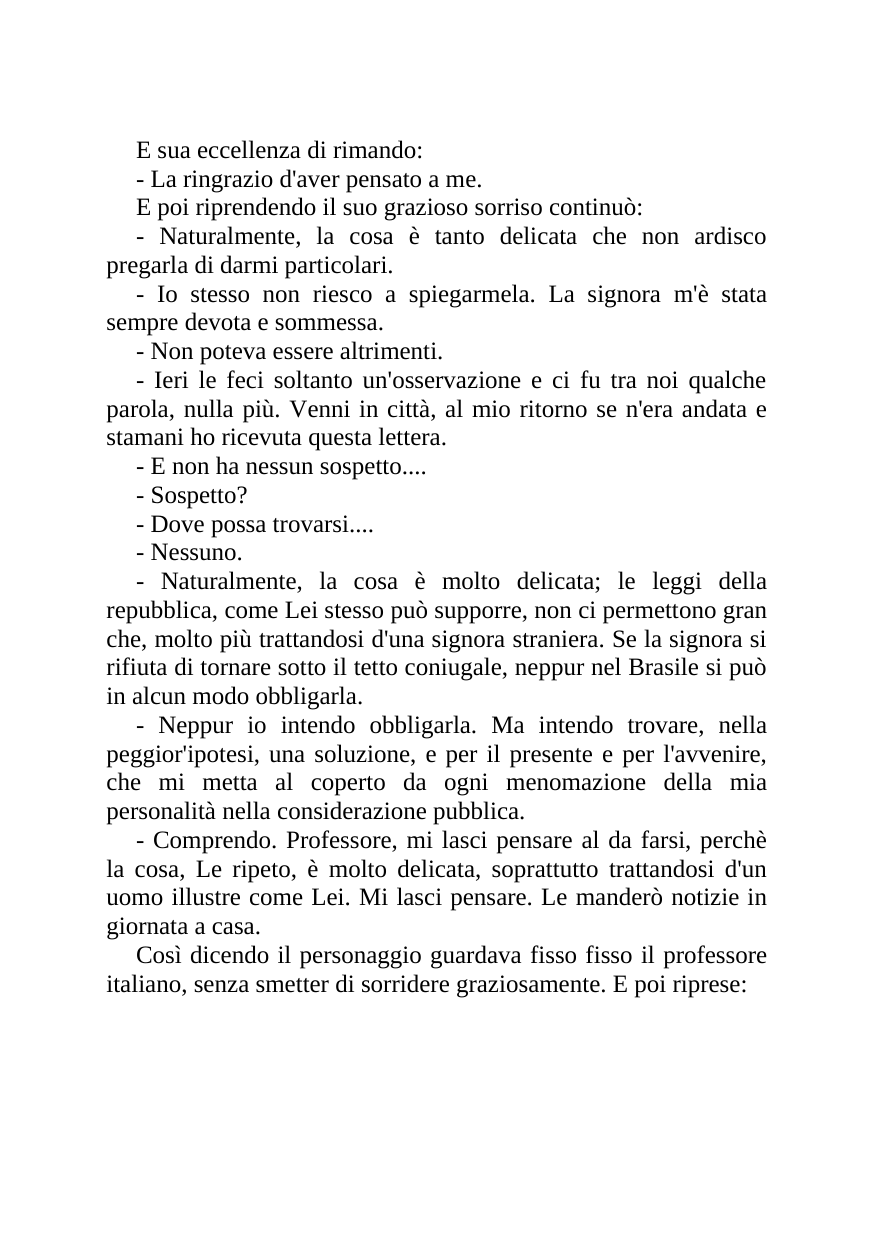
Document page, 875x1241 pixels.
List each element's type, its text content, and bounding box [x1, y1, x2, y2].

text - Naturalmente, la cosa è tanto delicata che non ardisco pregarla di darmi particolari. [106, 221, 768, 279]
text - Dove possa trovarsi.... [106, 509, 768, 537]
text Così dicendo il personaggio guardava fisso fisso il professore italiano, senza smetter di sorridere graziosamente. E poi riprese: [106, 940, 768, 997]
text E sua eccellenza di rimando: [106, 135, 768, 164]
text - E non ha nessun sospetto.... [106, 451, 768, 480]
text E poi riprendendo il suo grazioso sorriso continuò: [106, 192, 768, 221]
text - Ieri le feci soltanto un'osservazione e ci fu tra noi qualche parola, nulla più. Venni in città, al mio ritorno se n'era andata e stamani ho ricevuta questa lettera. [106, 365, 768, 451]
text - Sospetto? [106, 480, 768, 509]
text - Naturalmente, la cosa è molto delicata; le leggi della repubblica, come Lei stesso può supporre, non ci permettono gran che, molto più trattandosi d'una signora straniera. Se la signora si rifiuta di tornare sotto il tetto coniugale, neppur nel Brasile si può in alcun modo obbligarla. [106, 566, 768, 710]
text - Comprendo. Professore, mi lasci pensare al da farsi, perchè la cosa, Le ripeto, è molto delicata, soprattutto trattandosi d'un uomo illustre come Lei. Mi lasci pensare. Le manderò notizie in giornata a casa. [106, 825, 768, 940]
text - Io stesso non riesco a spiegarmela. La signora m'è stata sempre devota e sommessa. [106, 279, 768, 336]
text - La ringrazio d'aver pensato a me. [106, 164, 768, 192]
text - Neppur io intendo obbligarla. Ma intendo trovare, nella peggior'ipotesi, una soluzione, e per il presente e per l'avvenire, che mi metta al coperto da ogni menomazione della mia personalità nella considerazione pubblica. [106, 710, 768, 825]
text - Non poteva essere altrimenti. [106, 336, 768, 365]
text - Nessuno. [106, 537, 768, 566]
